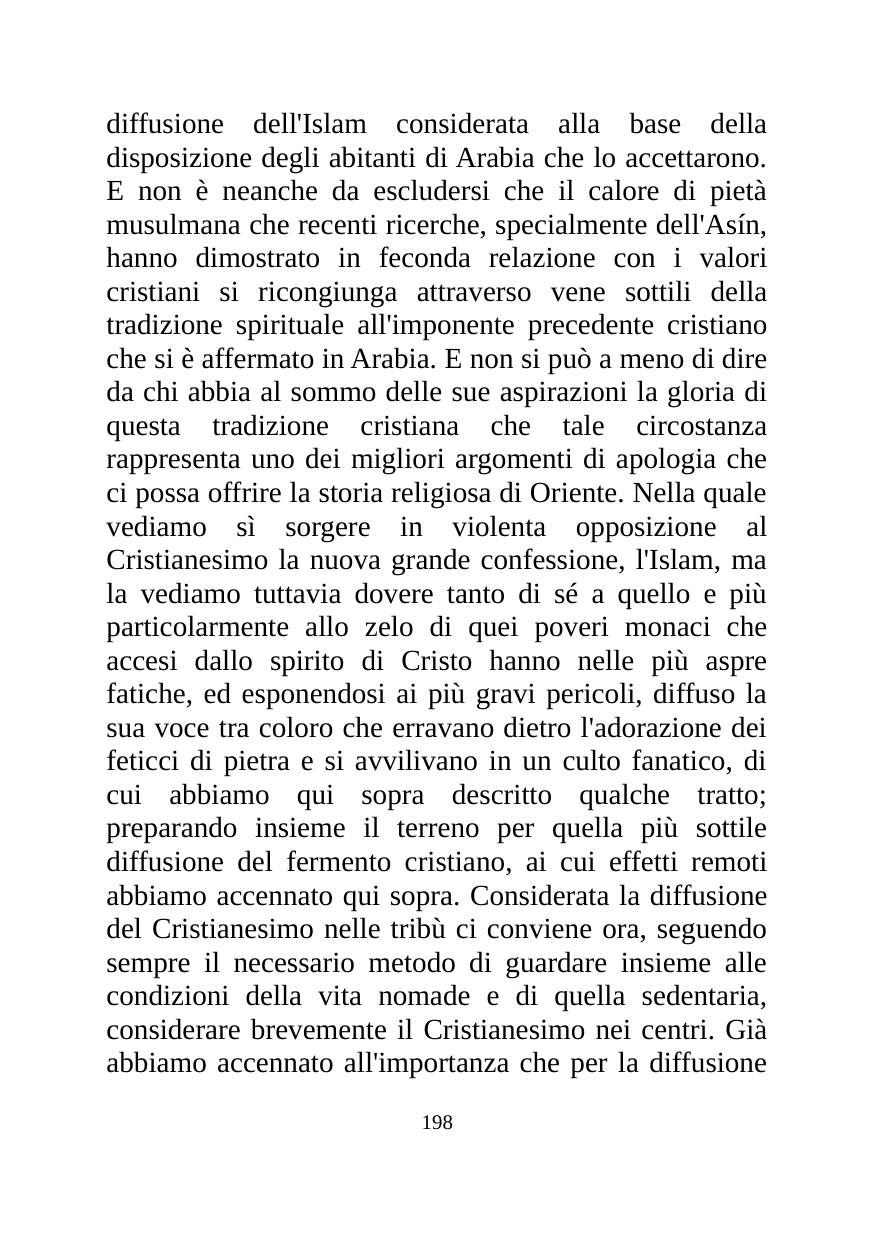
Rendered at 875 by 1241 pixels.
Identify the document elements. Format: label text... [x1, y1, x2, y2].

text diffusione dell'Islam considerata alla base della disposizione degli abitanti di Arabia che lo accettarono. E non è neanche da escludersi che il calore di pietà musulmana che recenti ricerche, specialmente dell'Asín, hanno dimostrato in feconda relazione con i valori cristiani si ricongiunga attraverso vene sottili della tradizione spirituale all'imponente precedente cristiano che si è affermato in Arabia. E non si può a meno di dire da chi abbia al sommo delle sue aspirazioni la gloria di questa tradizione cristiana che tale circostanza rappresenta uno dei migliori argomenti di apologia che ci possa offrire la storia religiosa di Oriente. Nella quale vediamo sì sorgere in violenta opposizione al Cristianesimo la nuova grande confessione, l'Islam, ma la vediamo tuttavia dovere tanto di sé a quello e più particolarmente allo zelo di quei poveri monaci che accesi dallo spirito di Cristo hanno nelle più aspre fatiche, ed esponendosi ai più gravi pericoli, diffuso la sua voce tra coloro che erravano dietro l'adorazione dei feticci di pietra e si avvilivano in un culto fanatico, di cui abbiamo qui sopra descritto qualche tratto; preparando insieme il terreno per quella più sottile diffusione del fermento cristiano, ai cui effetti remoti abbiamo accennato qui sopra. Considerata la diffusione del Cristianesimo nelle tribù ci conviene ora, seguendo sempre il necessario metodo di guardare insieme alle condizioni della vita nomade e di quella sedentaria, considerare brevemente il Cristianesimo nei centri. Già abbiamo accennato all'importanza che per la diffusione [106, 106, 768, 1079]
